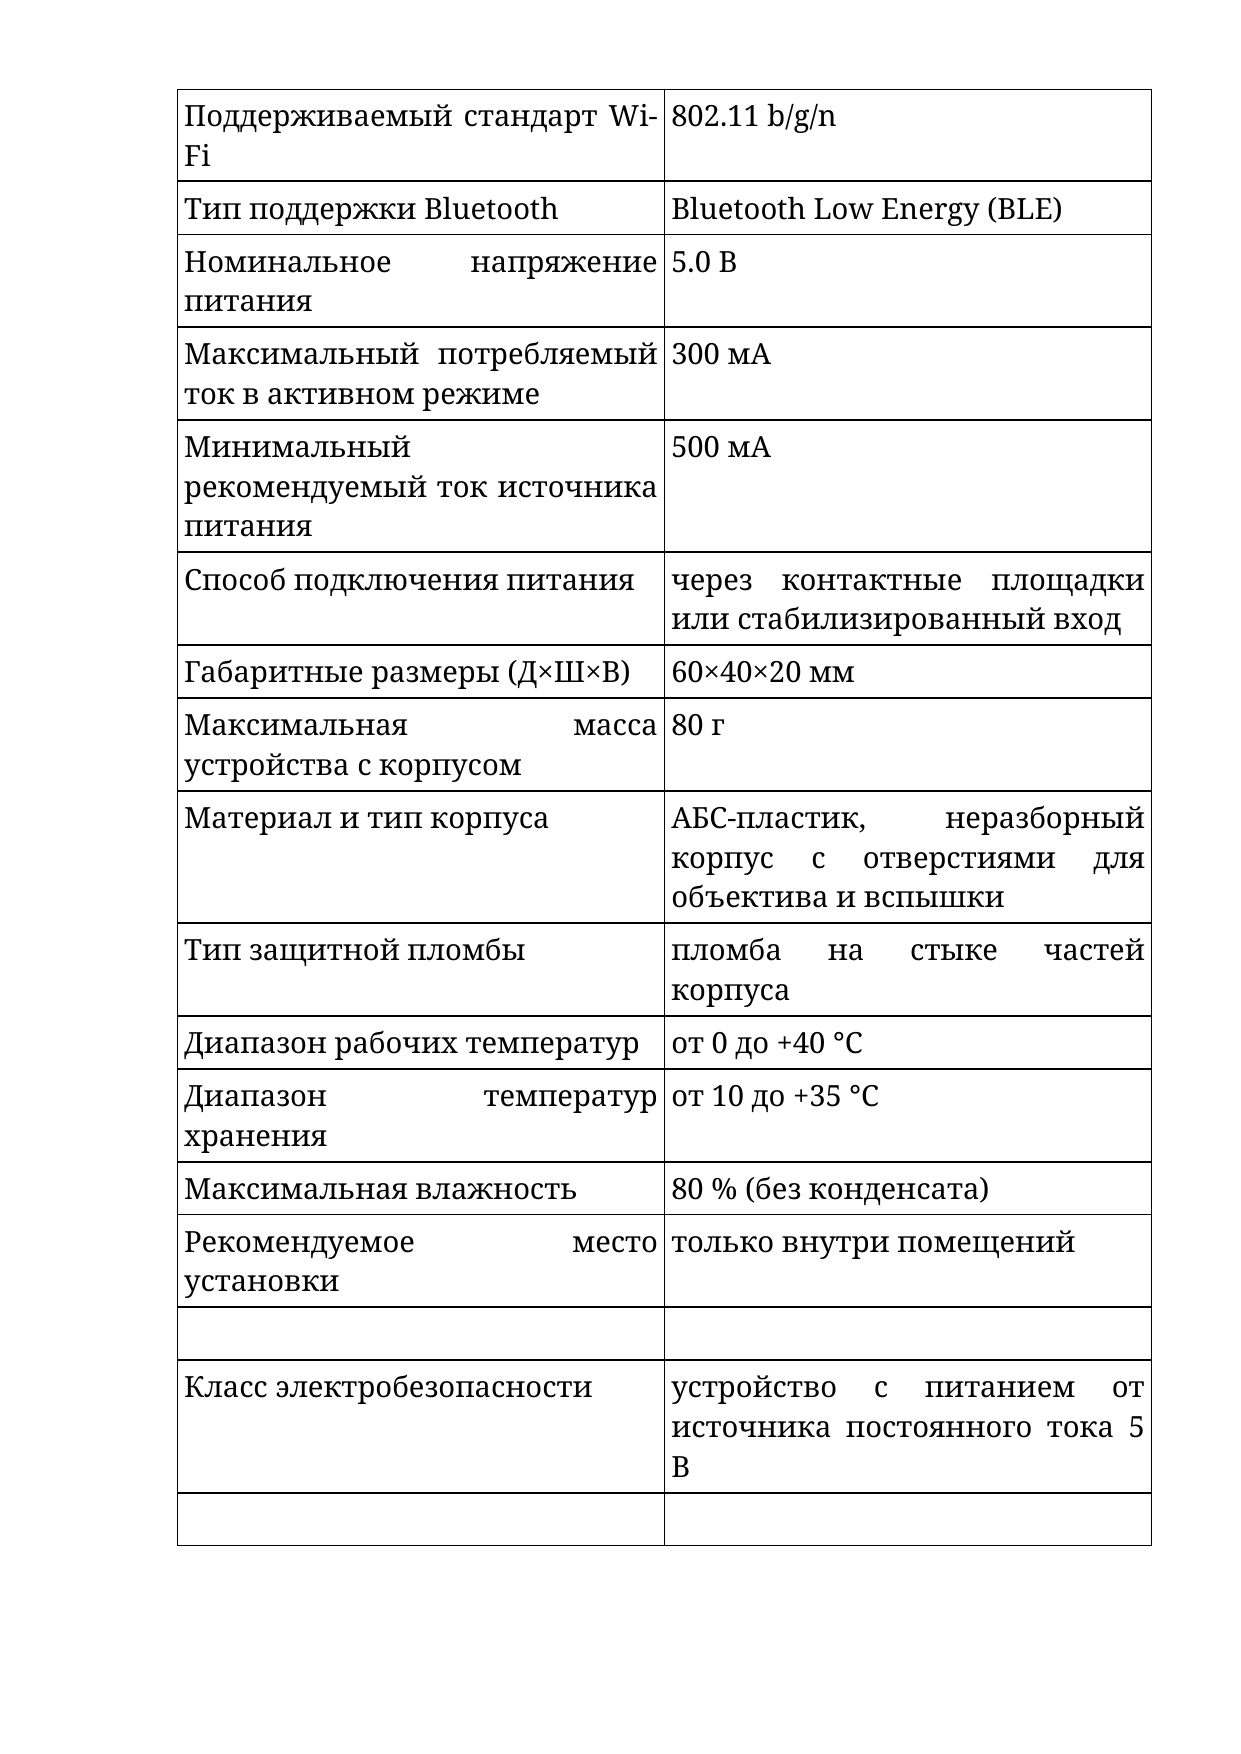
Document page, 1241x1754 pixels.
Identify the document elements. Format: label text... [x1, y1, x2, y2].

table_cell Тип защитной пломбы [178, 924, 664, 1015]
table_cell устройство с питанием от источника постоянного тока 5 В [665, 1361, 1151, 1492]
table_cell 500 мА [665, 421, 1151, 551]
table_cell 60×40×20 мм [665, 646, 1151, 697]
table_cell АБС-пластик, неразборный корпус с отверстиями для объектива и вспышки [665, 792, 1151, 922]
table_cell Поддерживаемый стандарт Wi-Fi [178, 90, 664, 180]
table_cell Диапазон рабочих температур [178, 1017, 664, 1068]
table_cell от 10 до +35 °C [665, 1070, 1151, 1161]
table_cell [665, 1494, 1151, 1545]
table_cell Способ подключения питания [178, 553, 664, 644]
table_cell 5.0 В [665, 235, 1151, 326]
table_cell Тип поддержки Bluetooth [178, 182, 664, 234]
table_cell пломба на стыке частей корпуса [665, 924, 1151, 1015]
table_cell Класс электробезопасности [178, 1361, 664, 1492]
table_cell [178, 1494, 664, 1545]
table_cell Материал и тип корпуса [178, 792, 664, 922]
table_cell 300 мА [665, 328, 1151, 419]
table_cell 80 % (без конденсата) [665, 1163, 1151, 1214]
table_cell Номинальное напряжение питания [178, 235, 664, 326]
table_cell через контактные площадки или стабилизированный вход [665, 553, 1151, 644]
table_cell 80 г [665, 699, 1151, 790]
table_cell Bluetooth Low Energy (BLE) [665, 182, 1151, 234]
table_cell Диапазон температур хранения [178, 1070, 664, 1161]
table_cell Максимальный потребляемый ток в активном режиме [178, 328, 664, 419]
table_cell 802.11 b/g/n [665, 90, 1151, 180]
table_cell Рекомендуемое место установки [178, 1215, 664, 1306]
table_cell Габаритные размеры (Д×Ш×В) [178, 646, 664, 697]
table_cell [178, 1308, 664, 1359]
table_cell Максимальная масса устройства с корпусом [178, 699, 664, 790]
table_cell от 0 до +40 °C [665, 1017, 1151, 1068]
table_cell [665, 1308, 1151, 1359]
table_cell только внутри помещений [665, 1215, 1151, 1306]
table_cell Максимальная влажность [178, 1163, 664, 1214]
table_cell Минимальный рекомендуемый ток источника питания [178, 421, 664, 551]
